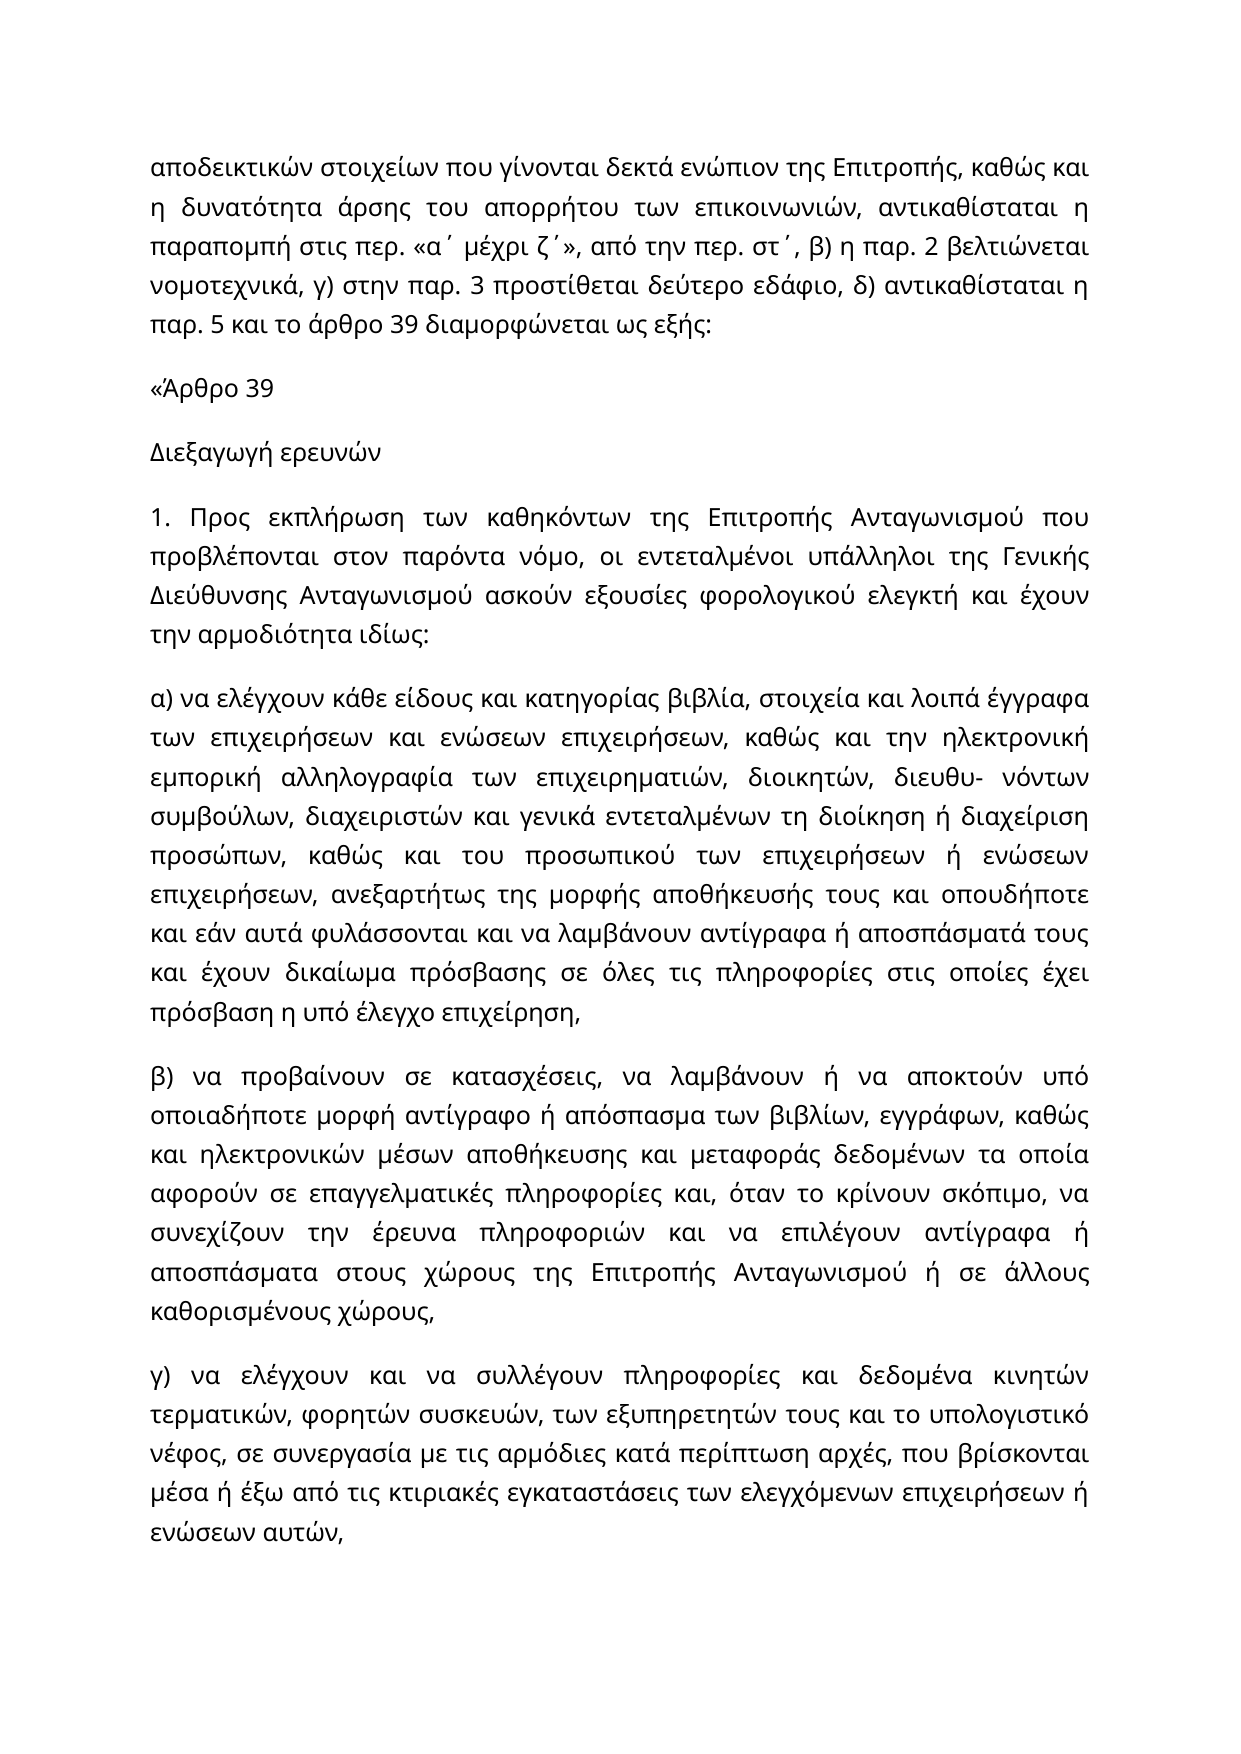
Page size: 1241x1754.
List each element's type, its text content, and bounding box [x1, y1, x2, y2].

text αποδεικτικών στοιχείων που γίνονται δεκτά ενώπιον της Επιτροπής, καθώς και η δυνατότητα άρσης του απορρήτου των επικοινωνιών, αντικαθίσταται η παραπομπή στις περ. «α΄ μέχρι ζ΄», από την περ. στ΄, β) η παρ. 2 βελτιώνεται νομοτεχνικά, γ) στην παρ. 3 προστίθεται δεύτερο εδάφιο, δ) αντικαθίσταται η παρ. 5 και το άρθρο 39 διαμορφώνεται ως εξής: [150, 150, 1090, 341]
text γ) να ελέγχουν και να συλλέγουν πληροφορίες και δεδομένα κινητών τερματικών, φορητών συσκευών, των εξυπηρετητών τους και το υπολογιστικό νέφος, σε συνεργασία με τις αρμόδιες κατά περίπτωση αρχές, που βρίσκονται μέσα ή έξω από τις κτιριακές εγκαταστάσεις των ελεγχόμενων επιχειρήσεων ή ενώσεων αυτών, [150, 1357, 1090, 1548]
text α) να ελέγχουν κάθε είδους και κατηγορίας βιβλία, στοιχεία και λοιπά έγγραφα των επιχειρήσεων και ενώσεων επιχειρήσεων, καθώς και την ηλεκτρονική εμπορική αλληλογραφία των επιχειρηματιών, διοικητών, διευθυ- νόντων συμβούλων, διαχειριστών και γενικά εντεταλμένων τη διοίκηση ή διαχείριση προσώπων, καθώς και του προσωπικού των επιχειρήσεων ή ενώσεων επιχειρήσεων, ανεξαρτήτως της μορφής αποθήκευσής τους και οπουδήποτε και εάν αυτά φυλάσσονται και να λαμβάνουν αντίγραφα ή αποσπάσματά τους και έχουν δικαίωμα πρόσβασης σε όλες τις πληροφορίες στις οποίες έχει πρόσβαση η υπό έλεγχο επιχείρηση, [150, 681, 1090, 1028]
text «Άρθρο 39 [150, 371, 1090, 405]
text Διεξαγωγή ερευνών [150, 435, 1090, 469]
text β) να προβαίνουν σε κατασχέσεις, να λαμβάνουν ή να αποκτούν υπό οποιαδήποτε μορφή αντίγραφο ή απόσπασμα των βιβλίων, εγγράφων, καθώς και ηλεκτρονικών μέσων αποθήκευσης και μεταφοράς δεδομένων τα οποία αφορούν σε επαγγελματικές πληροφορίες και, όταν το κρίνουν σκόπιμο, να συνεχίζουν την έρευνα πληροφοριών και να επιλέγουν αντίγραφα ή αποσπάσματα στους χώρους της Επιτροπής Ανταγωνισμού ή σε άλλους καθορισμένους χώρους, [150, 1058, 1090, 1327]
text 1. Προς εκπλήρωση των καθηκόντων της Επιτροπής Ανταγωνισμού που προβλέπονται στον παρόντα νόμο, οι εντεταλμένοι υπάλληλοι της Γενικής Διεύθυνσης Ανταγωνισμού ασκούν εξουσίες φορολογικού ελεγκτή και έχουν την αρμοδιότητα ιδίως: [150, 499, 1090, 651]
